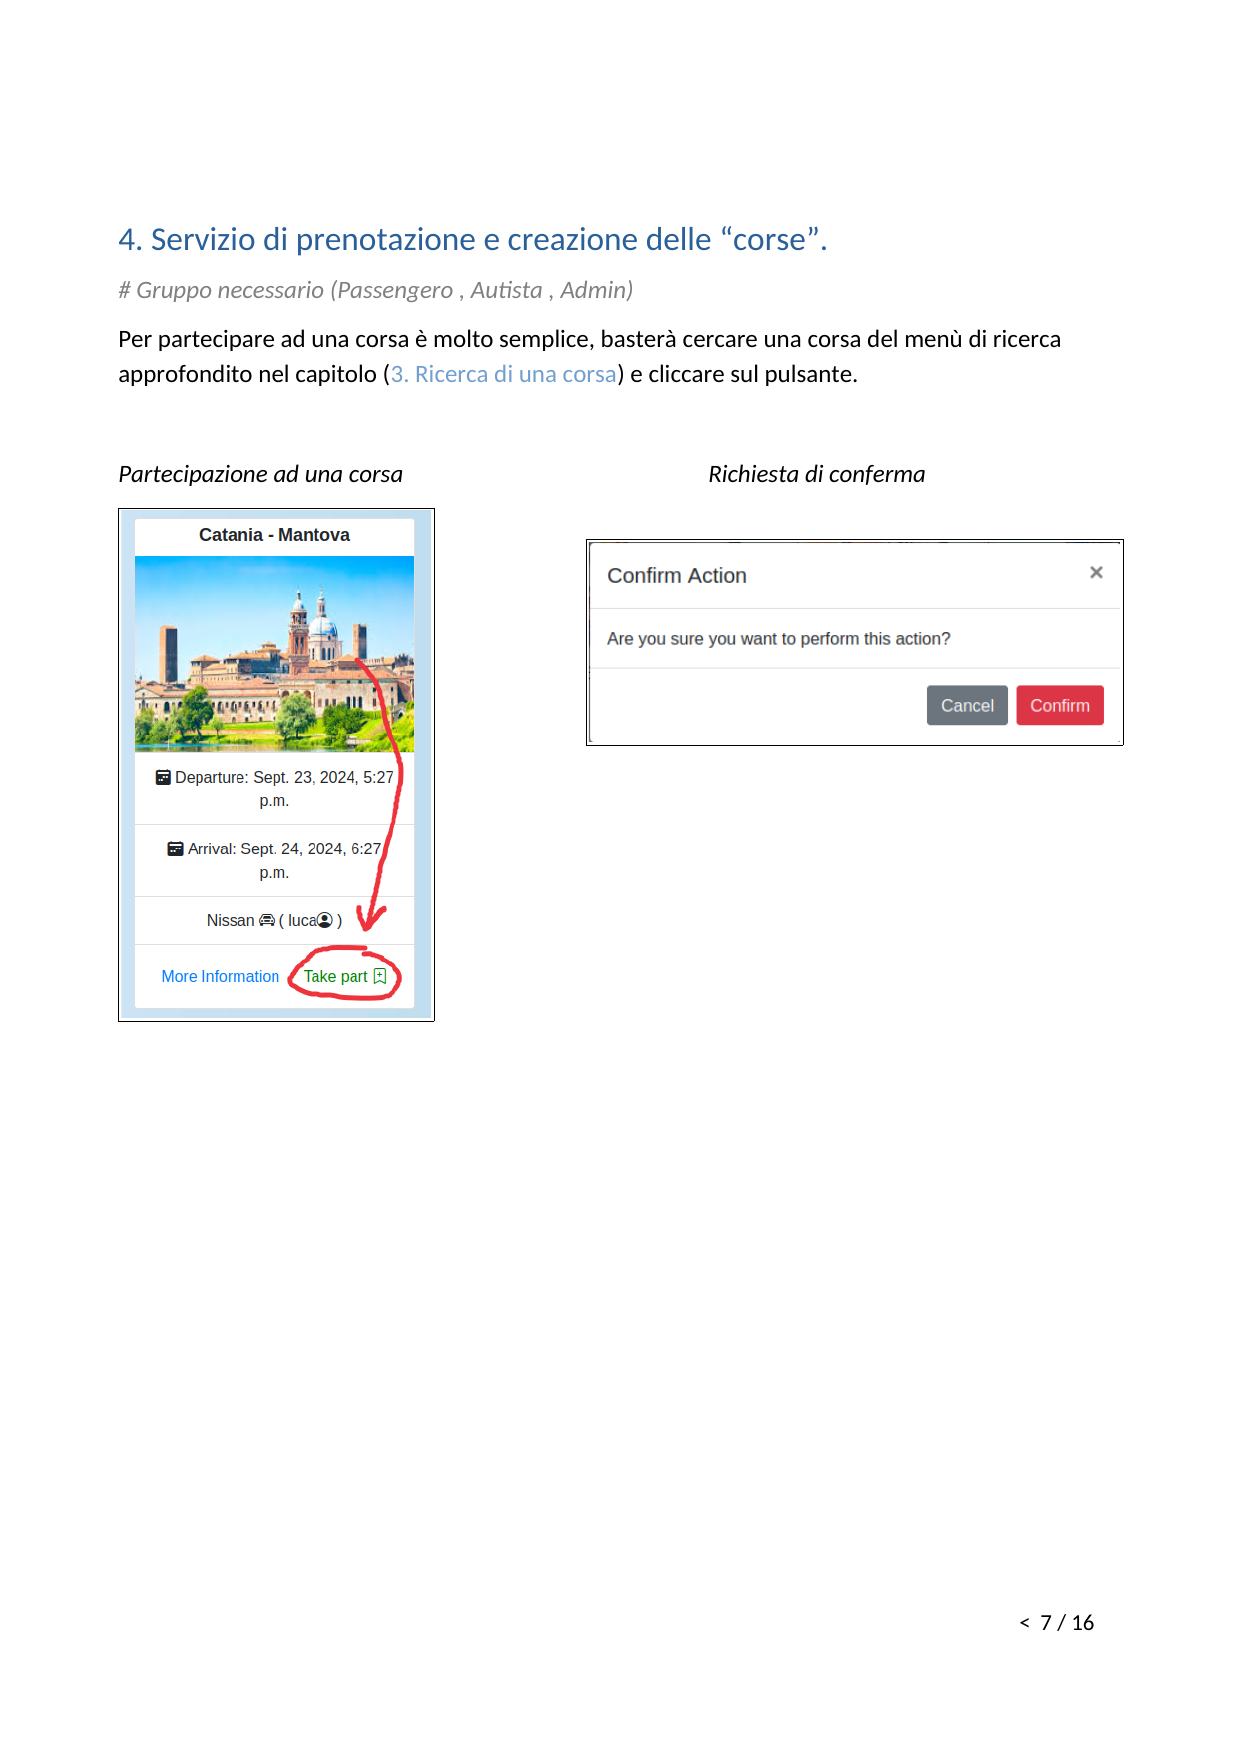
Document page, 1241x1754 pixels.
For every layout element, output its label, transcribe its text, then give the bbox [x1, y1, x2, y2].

text Per partecipare ad una corsa è molto semplice, basterà cercare una corsa del menù di ricerca approfondito nel capitolo (3. Ricerca di una corsa) e cliccare sul pulsante. [118, 324, 1122, 389]
text Partecipazione ad una corsa Richiesta di conferma [118, 458, 1122, 488]
picture [588, 542, 1120, 742]
picture [121, 510, 431, 1018]
text # Gruppo necessario (Passengero , Autista , Admin) [118, 274, 1122, 304]
subtitle 4. Servizio di prenotazione e creazione delle “corse”. [118, 218, 1122, 259]
